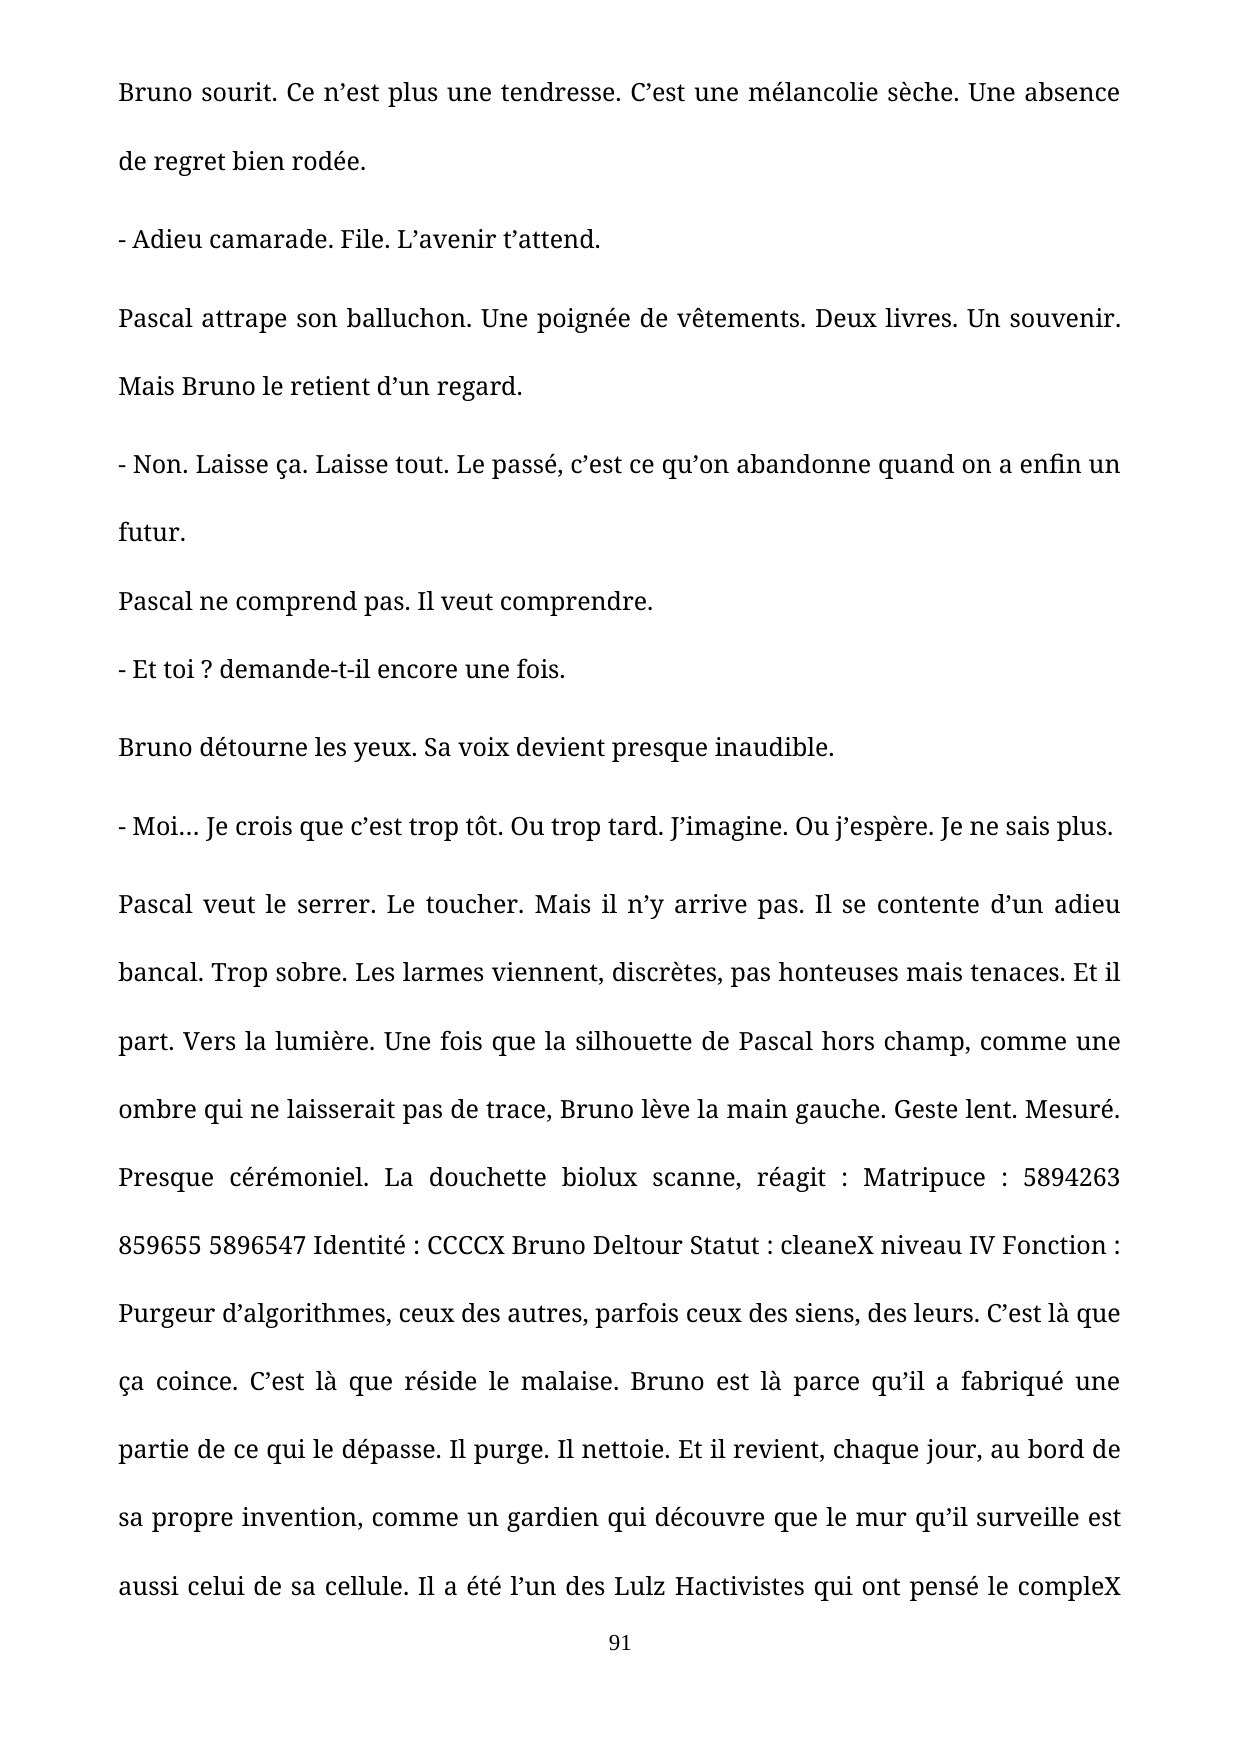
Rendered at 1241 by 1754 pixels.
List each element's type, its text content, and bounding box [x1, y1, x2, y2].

text - Moi… Je crois que c’est trop tôt. Ou trop tard. J’imagine. Ou j’espère. Je ne sais plus. [118, 808, 1122, 842]
text Pascal veut le serrer. Le toucher. Mais il n’y arrive pas. Il se contente d’un adieu bancal. Trop sobre. Les larmes viennent, discrètes, pas honteuses mais tenaces. Et il part. Vers la lumière. Une fois que la silhouette de Pascal hors champ, comme une ombre qui ne laisserait pas de trace, Bruno lève la main gauche. Geste lent. Mesuré. Presque cérémoniel. La douchette biolux scanne, réagit : Matripuce : 5894263 859655 5896547 Identité : CCCCX Bruno Deltour Statut : cleaneX niveau IV Fonction : Purgeur d’algorithmes, ceux des autres, parfois ceux des siens, des leurs. C’est là que ça coince. C’est là que réside le malaise. Bruno est là parce qu’il a fabriqué une partie de ce qui le dépasse. Il purge. Il nettoie. Et il revient, chaque jour, au bord de sa propre invention, comme un gardien qui découvre que le mur qu’il surveille est aussi celui de sa cellule. Il a été l’un des Lulz Hactivistes qui ont pensé le compleX [118, 887, 1122, 1602]
text Pascal attrape son balluchon. Une poignée de vêtements. Deux livres. Un souvenir. Mais Bruno le retient d’un regard. [118, 300, 1122, 402]
text - Non. Laisse ça. Laisse tout. Le passé, c’est ce qu’on abandonne quand on a enfin un futur. [118, 447, 1122, 549]
text Pascal ne comprend pas. Il veut comprendre. [118, 583, 1122, 617]
text - Adieu camarade. File. L’avenir t’attend. [118, 222, 1122, 256]
text Bruno sourit. Ce n’est plus une tendresse. C’est une mélancolie sèche. Une absence de regret bien rodée. [118, 75, 1122, 177]
text Bruno détourne les yeux. Sa voix devient presque inaudible. [118, 730, 1122, 764]
text - Et toi ? demande-t-il encore une fois. [118, 651, 1122, 685]
